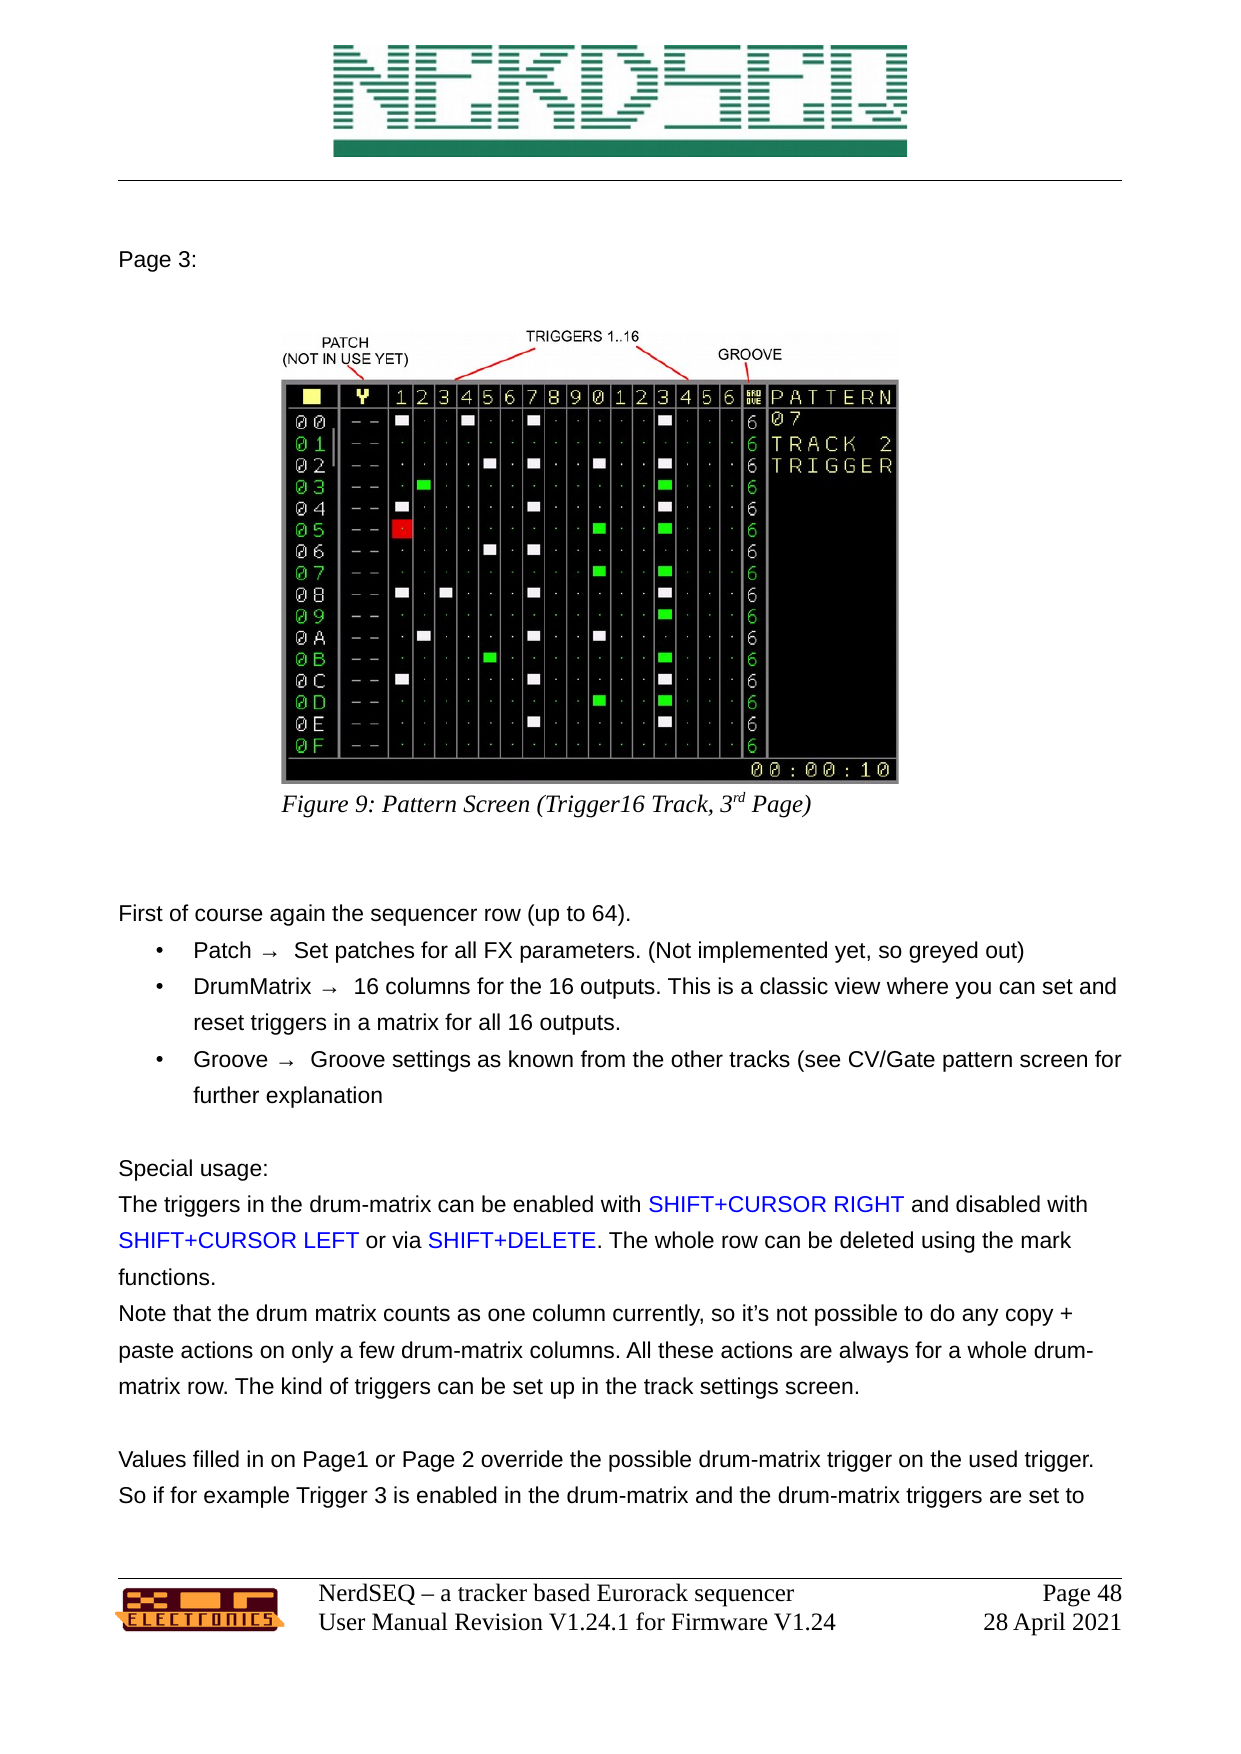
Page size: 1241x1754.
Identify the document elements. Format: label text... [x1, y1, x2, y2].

list Groove → Groove settings as known from the other tracks (see CV/Gate pattern screen for further explanation [156, 1046, 1122, 1108]
list Patch → Set patches for all FX parameters. (Not implemented yet, so greyed out) [156, 937, 1122, 963]
text Special usage: [118, 1155, 1122, 1181]
text Figure 9: Pattern Screen (Trigger16 Track, 3rd Page) [281, 784, 899, 817]
text First of course again the sequencer row (up to 64). [118, 900, 1122, 927]
picture [281, 330, 899, 784]
list DrumMatrix → 16 columns for the 16 outputs. This is a classic view where you can set and reset triggers in a matrix for all 16 outputs. [156, 973, 1122, 1036]
text Values filled in on Page1 or Page 2 override the possible drum-matrix trigger on the used trigger. So if for example Trigger 3 is enabled in the drum-matrix and the drum-matrix triggers are set to [118, 1446, 1122, 1508]
text The triggers in the drum-matrix can be enabled with SHIFT+CURSOR RIGHT and disabled with SHIFT+CURSOR LEFT or via SHIFT+DELETE. The whole row can be deleted using the mark functions. [118, 1191, 1122, 1290]
picture [115, 1584, 285, 1634]
text Page 3: [118, 246, 1122, 272]
picture [333, 45, 908, 157]
text Note that the drum matrix counts as one column currently, so it’s not possible to do any copy + paste actions on only a few drum-matrix columns. All these actions are always for a whole drum-matrix row. The kind of triggers can be set up in the track settings screen. [118, 1300, 1122, 1399]
